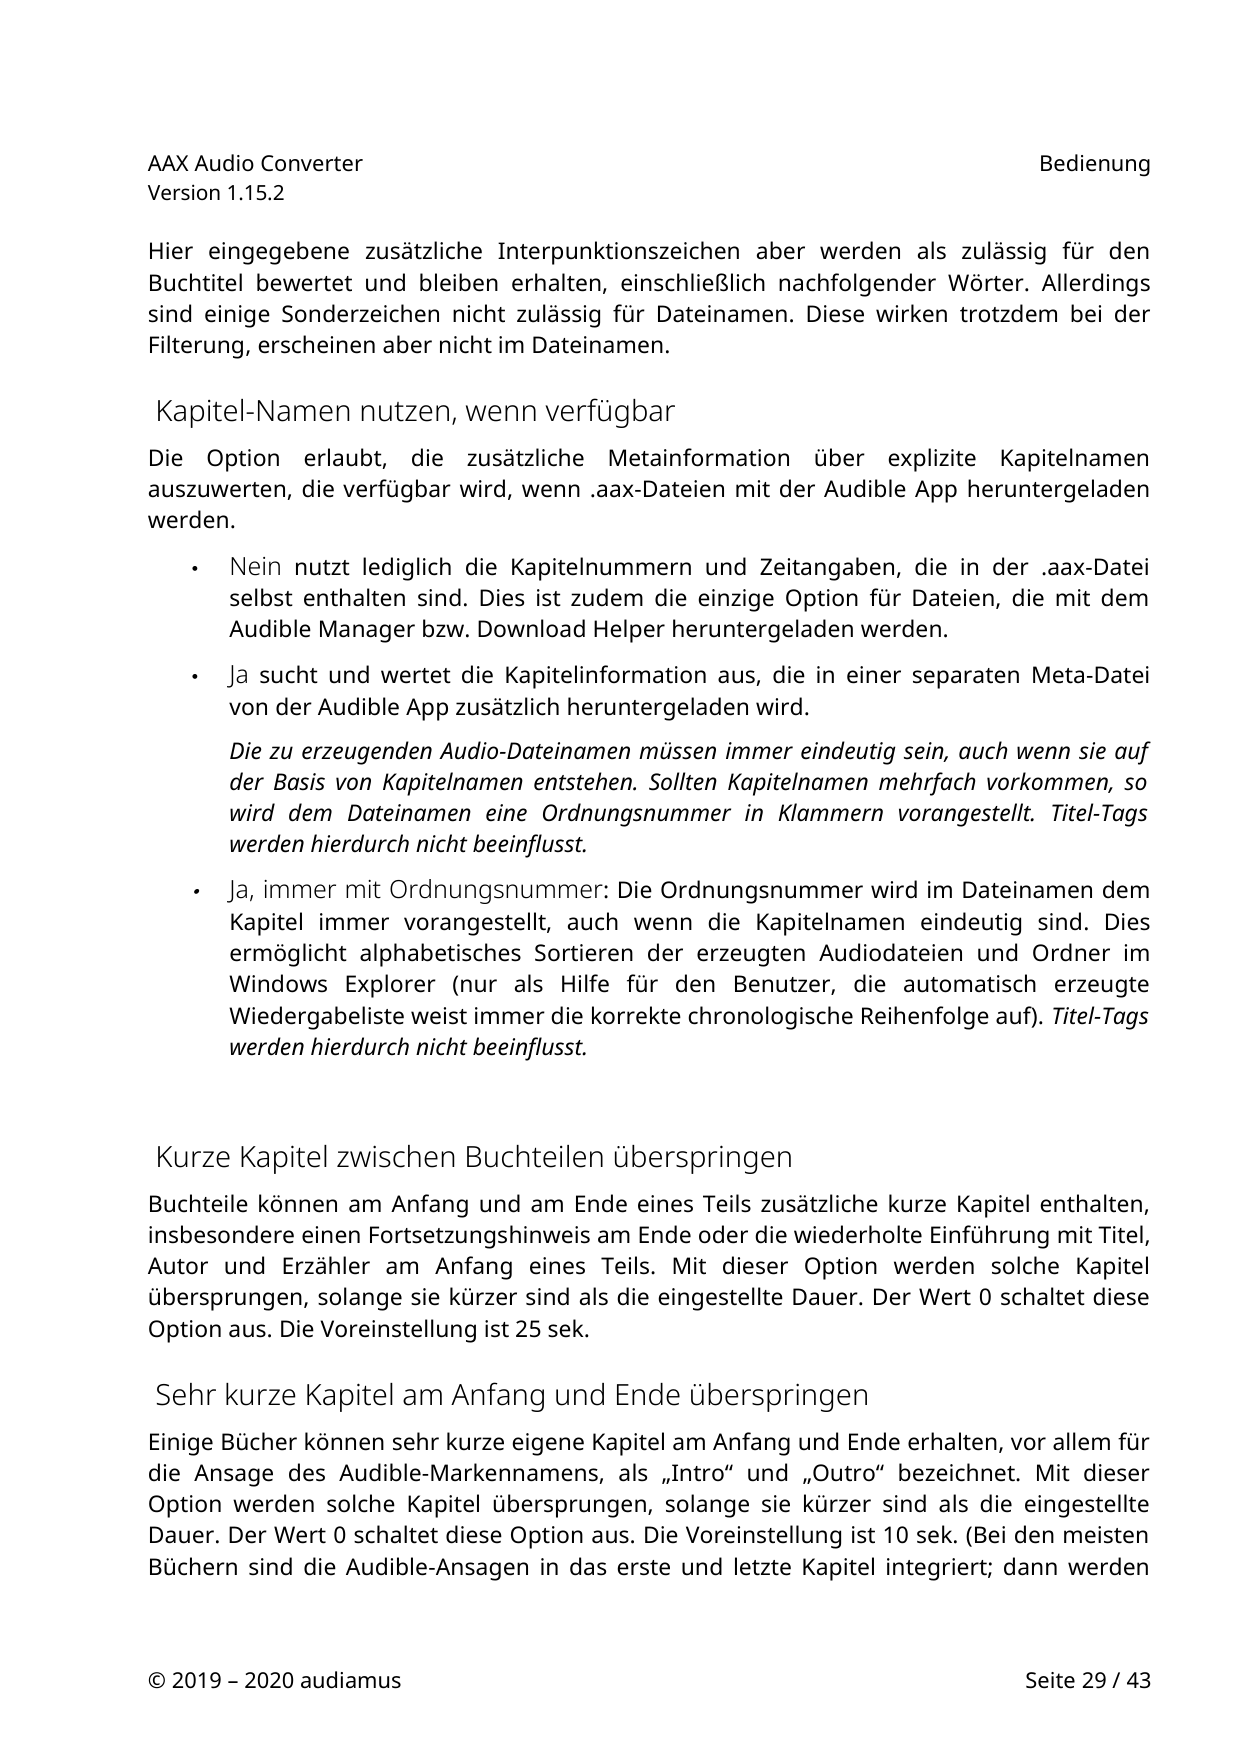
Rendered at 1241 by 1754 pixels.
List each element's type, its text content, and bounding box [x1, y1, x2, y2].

subtitle Sehr kurze Kapitel am Anfang und Ende überspringen [148, 1374, 1152, 1414]
list Ja sucht und wertet die Kapitelinformation aus, die in einer separaten Meta-Datei von der Audible App zusätzlich heruntergeladen wird. [192, 657, 1152, 722]
text Hier eingegebene zusätzliche Interpunktionszeichen aber werden als zulässig für den Buchtitel bewertet und bleiben erhalten, einschließlich nachfolgender Wörter. Allerdings sind einige Sonderzeichen nicht zulässig für Dateinamen. Diese wirken trotzdem bei der Filterung, erscheinen aber nicht im Dateinamen. [148, 235, 1152, 360]
text Einige Bücher können sehr kurze eigene Kapitel am Anfang und Ende erhalten, vor allem für die Ansage des Audible-Markennamens, als „Intro“ und „Outro“ bezeichnet. Mit dieser Option werden solche Kapitel übersprungen, solange sie kürzer sind als die eingestellte Dauer. Der Wert 0 schaltet diese Option aus. Die Voreinstellung ist 10 sek. (Bei den meisten Büchern sind die Audible-Ansagen in das erste und letzte Kapitel integriert; dann werden [148, 1425, 1152, 1582]
list Die zu erzeugenden Audio-Dateinamen müssen immer eindeutig sein, auch wenn sie auf der Basis von Kapitelnamen entstehen. Sollten Kapitelnamen mehrfach vorkommen, so wird dem Dateinamen eine Ordnungsnummer in Klammern vorangestellt. Titel-Tags werden hierdurch nicht beeinflusst. [192, 734, 1152, 859]
list Nein nutzt lediglich die Kapitelnummern und Zeitangaben, die in der .aax-Datei selbst enthalten sind. Dies ist zudem die einzige Option für Dateien, die mit dem Audible Manager bzw. Download Helper heruntergeladen werden. [192, 548, 1152, 644]
list Ja, immer mit Ordnungsnummer: Die Ordnungsnummer wird im Dateinamen dem Kapitel immer vorangestellt, auch wenn die Kapitelnamen eindeutig sind. Dies ermöglicht alphabetisches Sortieren der erzeugten Audiodateien und Ordner im Windows Explorer (nur als Hilfe für den Benutzer, die automatisch erzeugte Wiedergabeliste weist immer die korrekte chronologische Reihenfolge auf). Titel-Tags werden hierdurch nicht beeinflusst. [192, 872, 1152, 1062]
text Die Option erlaubt, die zusätzliche Metainformation über explizite Kapitelnamen auszuwerten, die verfügbar wird, wenn .aax-Dateien mit der Audible App heruntergeladen werden. [148, 442, 1152, 536]
subtitle Kapitel-Namen nutzen, wenn verfügbar [148, 390, 1152, 430]
subtitle Kurze Kapitel zwischen Buchteilen überspringen [148, 1136, 1152, 1176]
text Buchteile können am Anfang und am Ende eines Teils zusätzliche kurze Kapitel enthalten, insbesondere einen Fortsetzungs­hinweis am Ende oder die wiederholte Einführung mit Titel, Autor und Erzähler am Anfang eines Teils. Mit dieser Option werden solche Kapitel übersprungen, solange sie kürzer sind als die eingestellte Dauer. Der Wert 0 schaltet diese Option aus. Die Voreinstellung ist 25 sek. [148, 1187, 1152, 1344]
